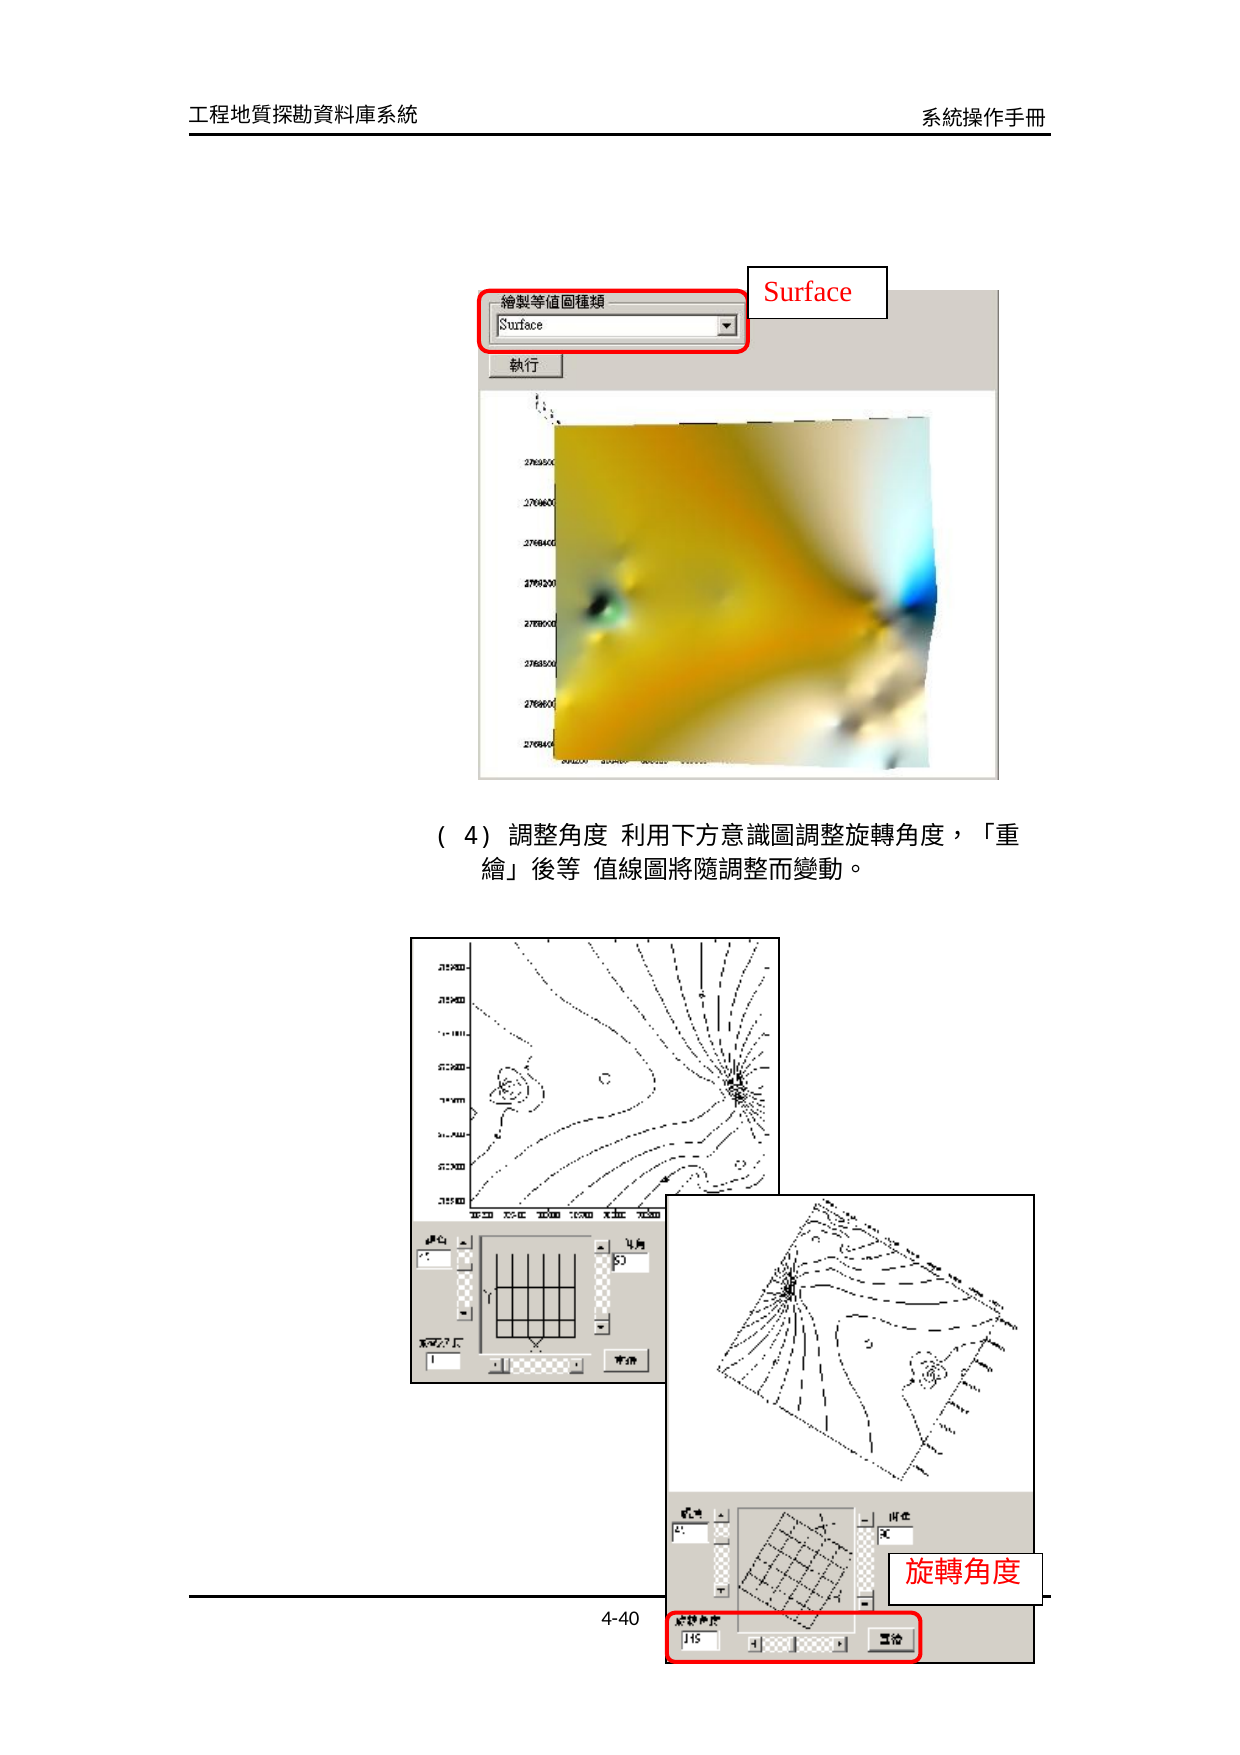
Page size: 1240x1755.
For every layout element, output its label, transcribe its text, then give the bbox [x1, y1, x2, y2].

text ( 4) 調整角度 利用下方意識圖調整旋轉角度，「重繪」後等 值線圖將隨調整而變動。 [433, 817, 1053, 886]
picture [667, 1196, 1033, 1662]
picture [412, 939, 778, 1382]
picture [669, 1615, 918, 1659]
picture [478, 290, 999, 780]
picture [481, 293, 745, 349]
